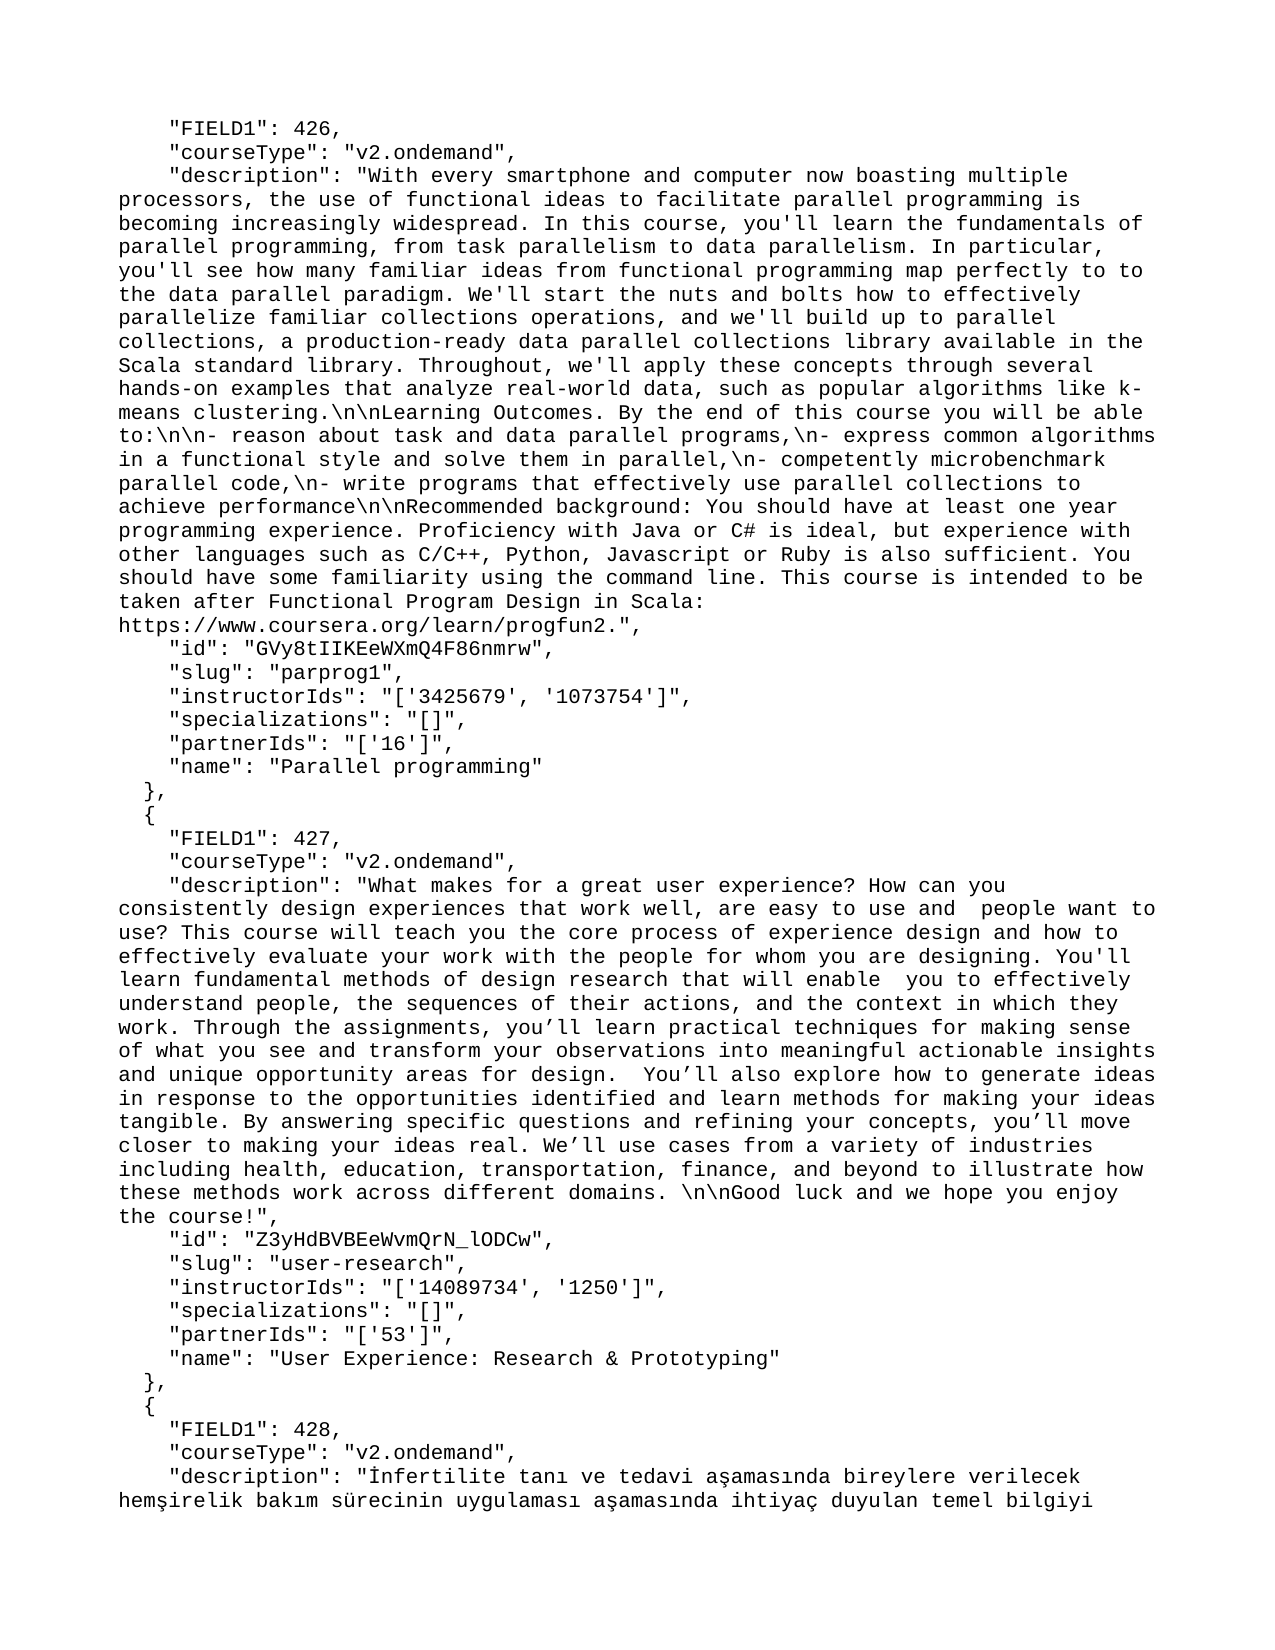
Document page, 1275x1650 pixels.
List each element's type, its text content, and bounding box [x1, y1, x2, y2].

text "slug": "user-research", [118, 1253, 1157, 1277]
text "partnerIds": "['53']", [118, 1324, 1157, 1348]
text "description": "What makes for a great user experience? How can you consistently design experiences that work well, are easy to use and people want to use? This course will teach you the core process of experience design and how to effectively evaluate your work with the people for whom you are designing. You'll learn fundamental methods of design research that will enable you to effectively understand people, the sequences of their actions, and the context in which they work. Through the assignments, you’ll learn practical techniques for making sense of what you see and transform your observations into meaningful actionable insights and unique opportunity areas for design. You’ll also explore how to generate ideas in response to the opportunities identified and learn methods for making your ideas tangible. By answering specific questions and refining your concepts, you’ll move closer to making your ideas real. We’ll use cases from a variety of industries including health, education, transportation, finance, and beyond to illustrate how these methods work across different domains. \n\nGood luck and we hope you enjoy the course!", [118, 875, 1157, 1229]
text "description": "With every smartphone and computer now boasting multiple processors, the use of functional ideas to facilitate parallel programming is becoming increasingly widespread. In this course, you'll learn the fundamentals of parallel programming, from task parallelism to data parallelism. In particular, you'll see how many familiar ideas from functional programming map perfectly to to the data parallel paradigm. We'll start the nuts and bolts how to effectively parallelize familiar collections operations, and we'll build up to parallel collections, a production-ready data parallel collections library available in the Scala standard library. Throughout, we'll apply these concepts through several hands-on examples that analyze real-world data, such as popular algorithms like k-means clustering.\n\nLearning Outcomes. By the end of this course you will be able to:\n\n- reason about task and data parallel programs,\n- express common algorithms in a functional style and solve them in parallel,\n- competently microbenchmark parallel code,\n- write programs that effectively use parallel collections to achieve performance\n\nRecommended background: You should have at least one year programming experience. Proficiency with Java or C# is ideal, but experience with other languages such as C/C++, Python, Javascript or Ruby is also sufficient. You should have some familiarity using the command line. This course is intended to be taken after Functional Program Design in Scala: https://www.coursera.org/learn/progfun2.", [118, 165, 1157, 638]
text "courseType": "v2.ondemand", [118, 142, 1157, 165]
text "id": "GVy8tIIKEeWXmQ4F86nmrw", [118, 638, 1157, 662]
text "FIELD1": 426, [118, 118, 1157, 142]
text { [118, 804, 1157, 827]
text "specializations": "[]", [118, 709, 1157, 733]
text { [118, 1395, 1157, 1419]
text "name": "User Experience: Research & Prototyping" [118, 1348, 1157, 1371]
text "specializations": "[]", [118, 1300, 1157, 1324]
text "slug": "parprog1", [118, 662, 1157, 686]
text "FIELD1": 428, [118, 1419, 1157, 1442]
text "instructorIds": "['14089734', '1250']", [118, 1277, 1157, 1300]
text "name": "Parallel programming" [118, 757, 1157, 780]
text "courseType": "v2.ondemand", [118, 851, 1157, 875]
text "id": "Z3yHdBVBEeWvmQrN_lODCw", [118, 1229, 1157, 1253]
text "partnerIds": "['16']", [118, 733, 1157, 757]
text }, [118, 780, 1157, 804]
text }, [118, 1371, 1157, 1395]
text "courseType": "v2.ondemand", [118, 1442, 1157, 1466]
text "instructorIds": "['3425679', '1073754']", [118, 686, 1157, 709]
text "FIELD1": 427, [118, 827, 1157, 851]
text "description": "İnfertilite tanı ve tedavi aşamasında bireylere verilecek hemşirelik bakım sürecinin uygulaması aşamasında ihtiyaç duyulan temel bilgiyi [118, 1466, 1157, 1513]
